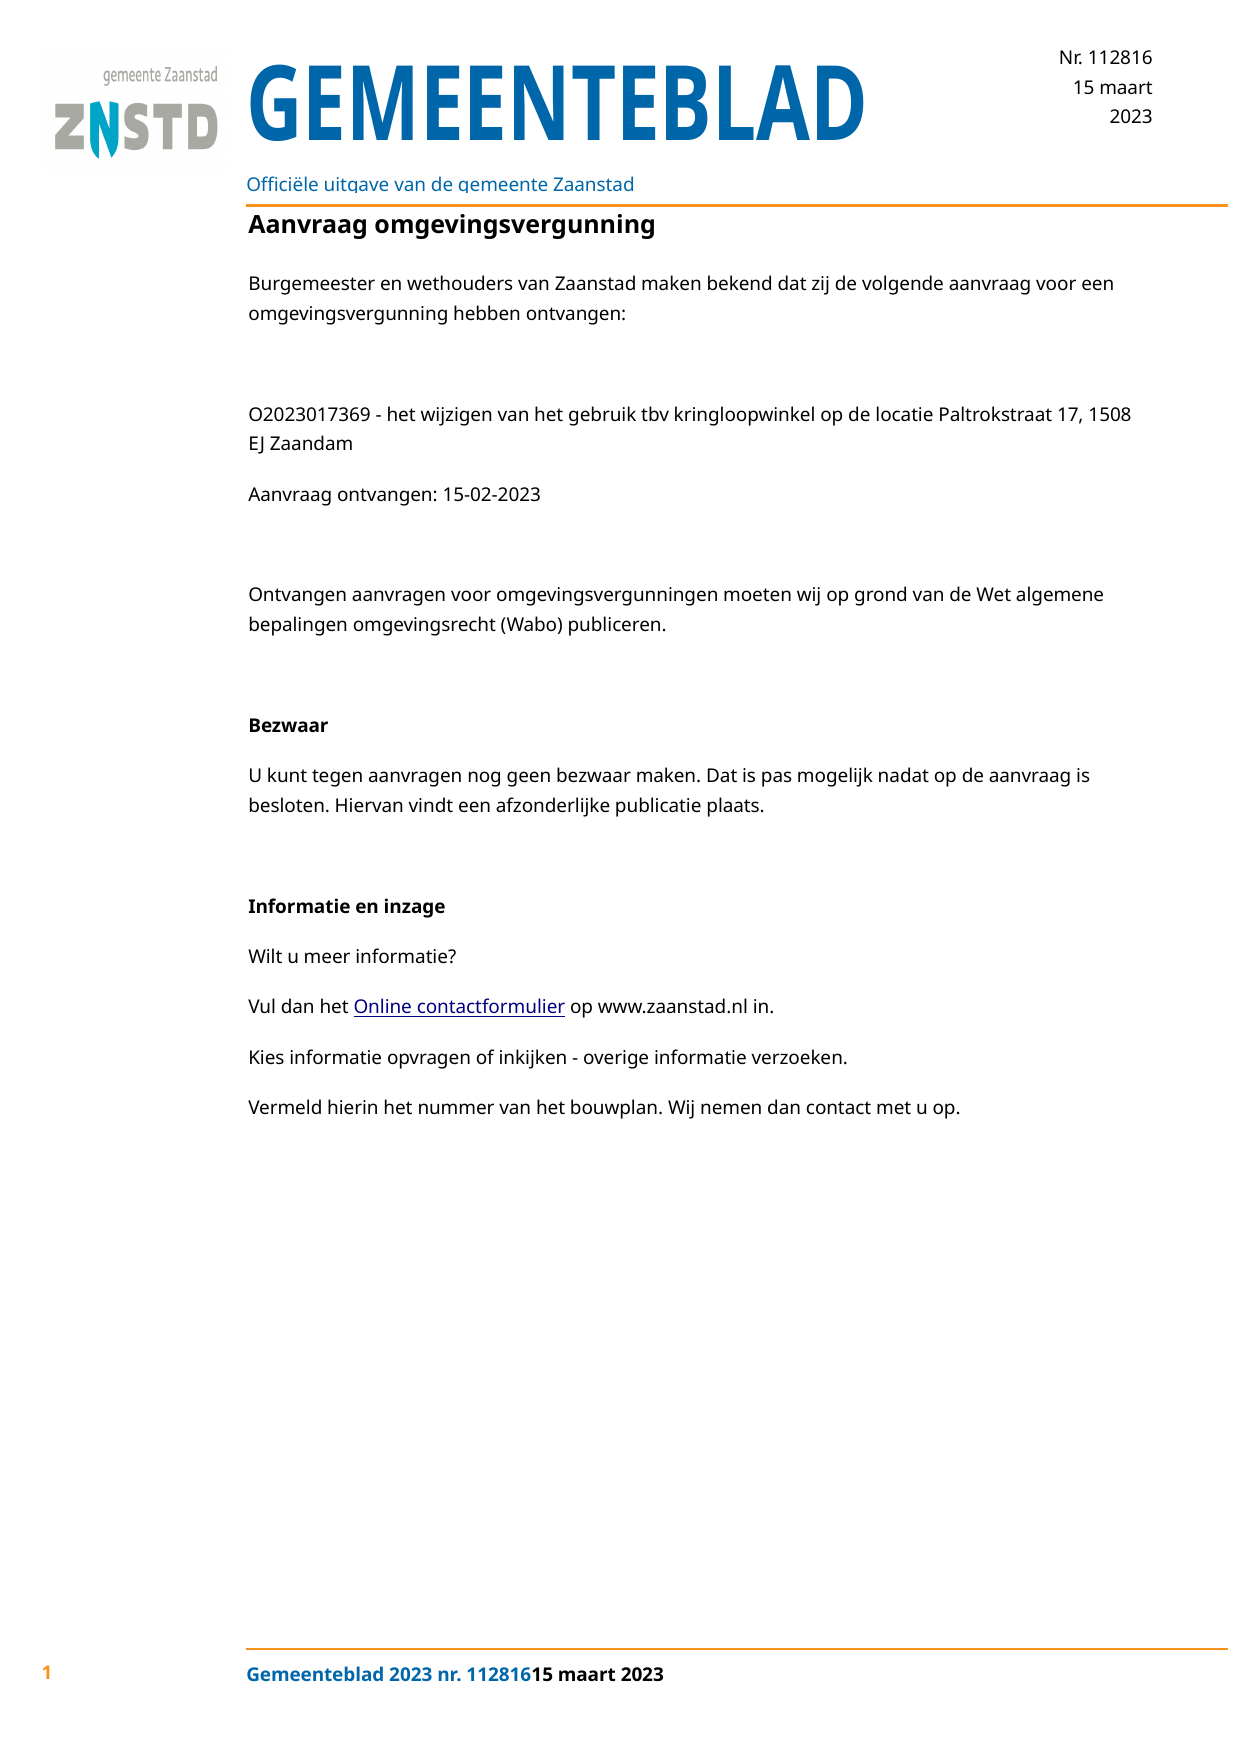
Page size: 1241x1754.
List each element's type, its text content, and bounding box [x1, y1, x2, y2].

text Kies informatie opvragen of inkijken - overige informatie verzoeken. [248, 1044, 1152, 1070]
text O2023017369 - het wijzigen van het gebruik tbv kringloopwinkel op de locatie Paltrokstraat 17, 1508 EJ Zaandam [248, 401, 1152, 456]
text U kunt tegen aanvragen nog geen bezwaar maken. Dat is pas mogelijk nadat op de aanvraag is besloten. Hiervan vindt een afzonderlijke publicatie plaats. [248, 762, 1152, 818]
text Bezwaar [248, 712, 1152, 738]
text Aanvraag ontvangen: 15-02-2023 [248, 481, 1152, 506]
text Vermeld hierin het nummer van het bouwplan. Wij nemen dan contact met u op. [248, 1094, 1152, 1120]
text Wilt u meer informatie? [248, 943, 1152, 969]
text Informatie en inzage [248, 893, 1152, 918]
text Ontvangen aanvragen voor omgevingsvergunningen moeten wij op grond van de Wet algemene bepalingen omgevingsrecht (Wabo) publiceren. [248, 582, 1152, 637]
picture [41, 47, 231, 172]
text Vul dan het Online contactformulier op www.zaanstad.nl in. [248, 994, 1152, 1019]
text Burgemeester en wethouders van Zaanstad maken bekend dat zij de volgende aanvraag voor een omgevingsvergunning hebben ontvangen: [248, 270, 1152, 326]
text Aanvraag omgevingsvergunning [248, 207, 1152, 241]
